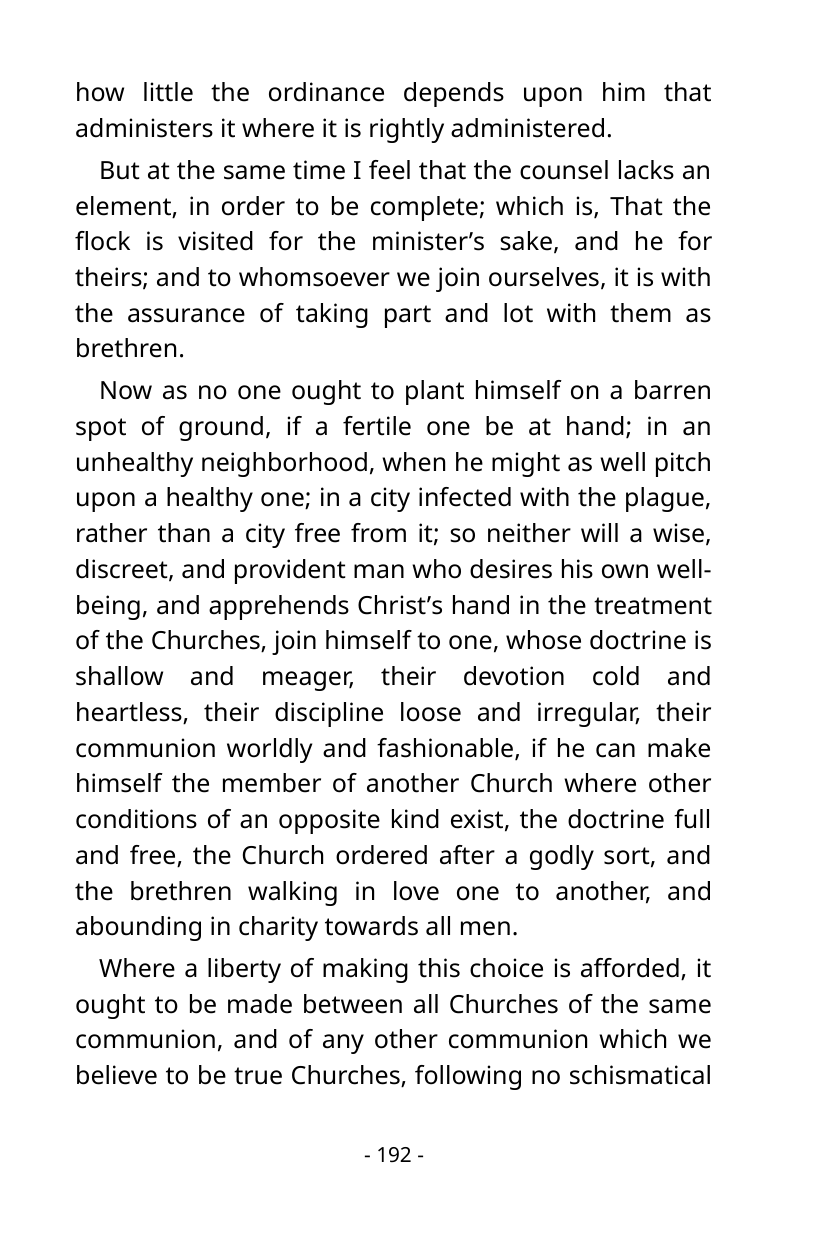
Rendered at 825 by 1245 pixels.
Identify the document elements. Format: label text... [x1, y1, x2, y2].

text Now as no one ought to plant himself on a barren spot of ground, if a fertile one be at hand; in an unhealthy neighborhood, when he might as well pitch upon a healthy one; in a city infected with the plague, rather than a city free from it; so neither will a wise, discreet, and provident man who desires his own well-being, and apprehends Christ’s hand in the treatment of the Churches, join himself to one, whose doctrine is shallow and meager, their devotion cold and heartless, their discipline loose and irregular, their communion worldly and fashionable, if he can make himself the member of another Church where other conditions of an opposite kind exist, the doctrine full and free, the Church ordered after a godly sort, and the brethren walking in love one to another, and abounding in charity towards all men. [75, 373, 712, 943]
text how little the ordinance depends upon him that administers it where it is rightly administered. [75, 75, 712, 145]
text But at the same time I feel that the counsel lacks an element, in order to be complete; which is, That the flock is visited for the minister’s sake, and he for theirs; and to whomsoever we join ourselves, it is with the assurance of taking part and lot with them as brethren. [75, 152, 712, 365]
text Where a liberty of making this choice is afforded, it ought to be made between all Churches of the same communion, and of any other communion which we believe to be true Churches, following no schismatical [75, 951, 712, 1092]
